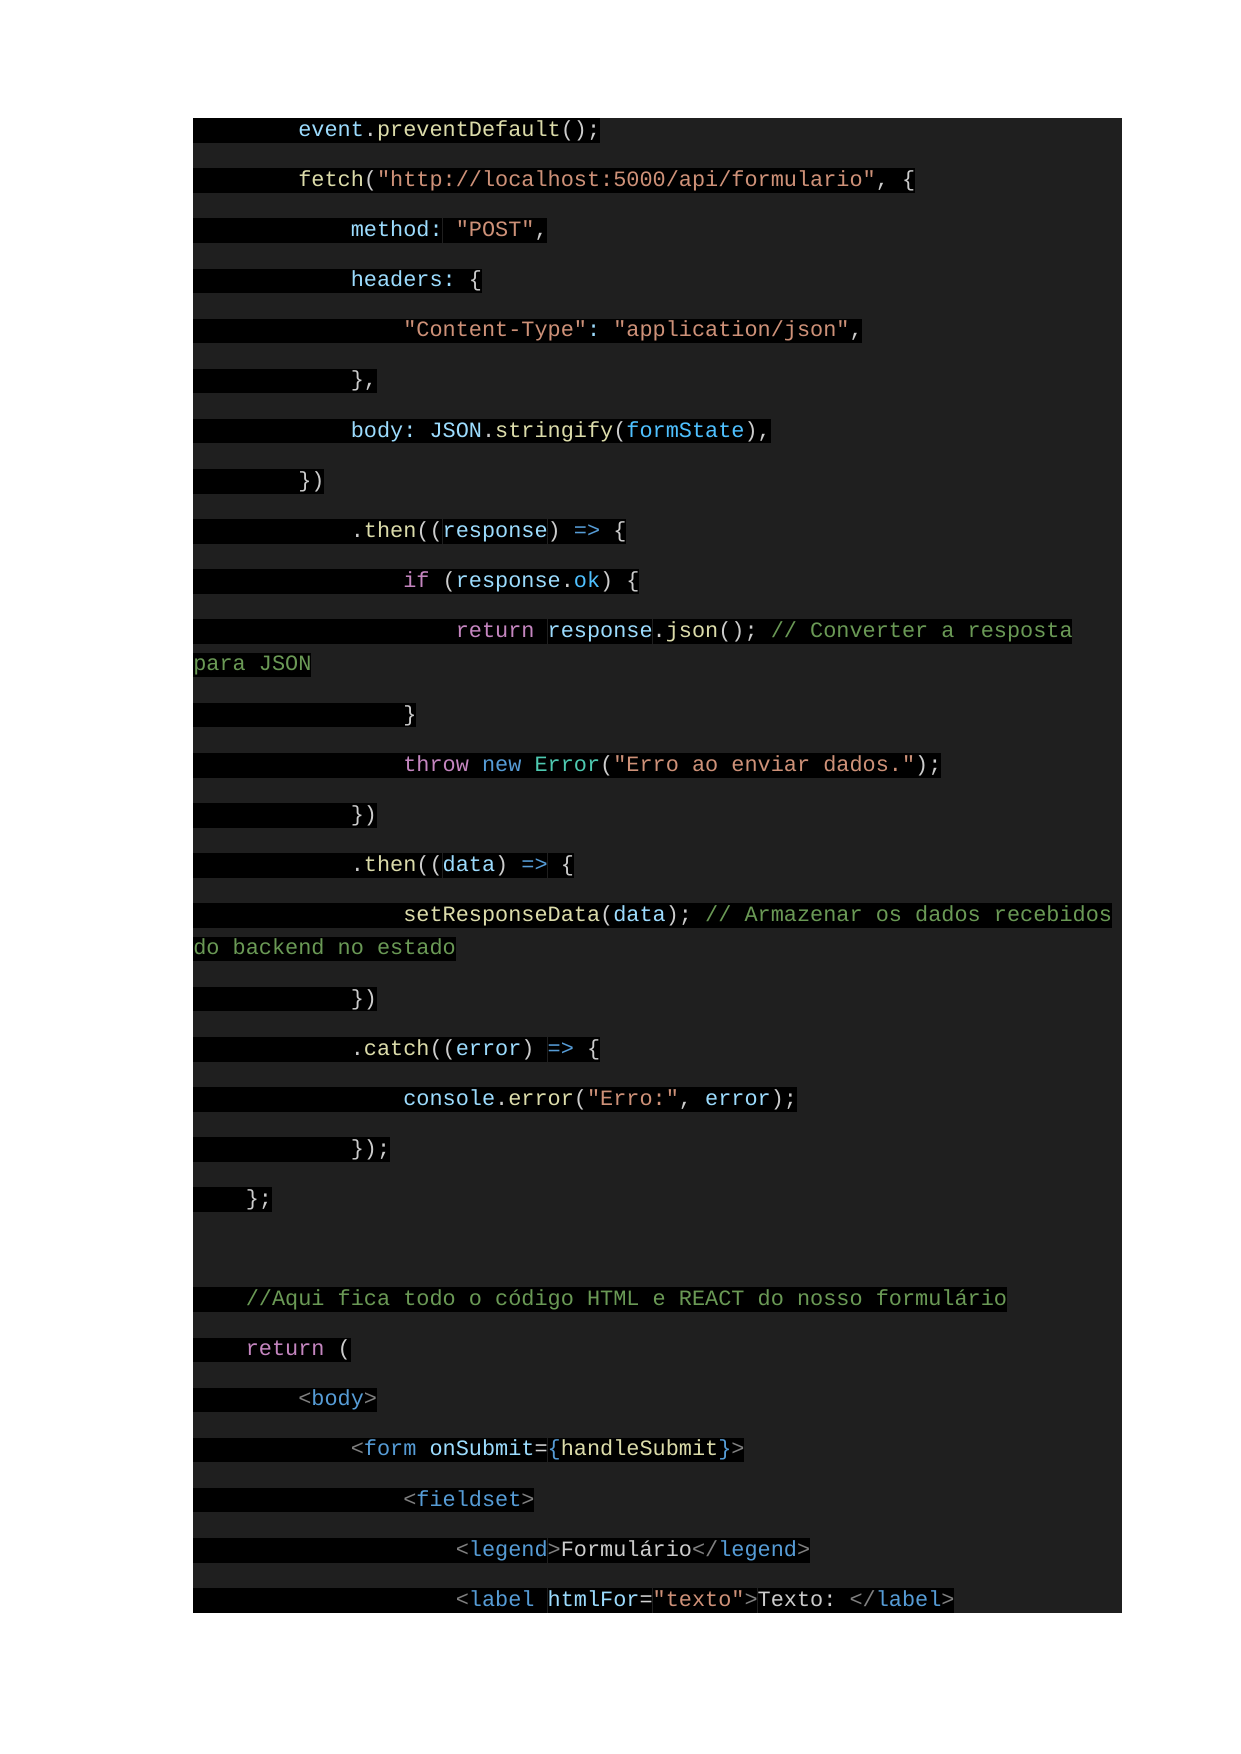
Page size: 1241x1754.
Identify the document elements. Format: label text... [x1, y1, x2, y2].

text .then((data) => { [193, 853, 1122, 878]
text return response.json(); // Converter a resposta para JSON [193, 619, 1122, 677]
text <fieldset> [193, 1488, 1122, 1512]
text .catch((error) => { [193, 1037, 1122, 1062]
text <body> [193, 1387, 1122, 1412]
text method: "POST", [193, 218, 1122, 243]
text headers: { [193, 268, 1122, 293]
text fetch("http://localhost:5000/api/formulario", { [193, 168, 1122, 193]
text .then((response) => { [193, 519, 1122, 544]
text return ( [193, 1337, 1122, 1362]
text <label htmlFor="texto">Texto: </label> [193, 1588, 1122, 1613]
text body: JSON.stringify(formState), [193, 419, 1122, 443]
text }) [193, 469, 1122, 494]
text }) [193, 803, 1122, 828]
text }, [193, 369, 1122, 393]
text <legend>Formulário</legend> [193, 1538, 1122, 1563]
text setResponseData(data); // Armazenar os dados recebidos do backend no estado [193, 903, 1122, 961]
text <form onSubmit={handleSubmit}> [193, 1438, 1122, 1462]
text }) [193, 987, 1122, 1011]
text throw new Error("Erro ao enviar dados."); [193, 753, 1122, 778]
text if (response.ok) { [193, 569, 1122, 594]
text }); [193, 1137, 1122, 1162]
text }; [193, 1187, 1122, 1212]
text console.error("Erro:", error); [193, 1087, 1122, 1112]
text event.preventDefault(); [193, 118, 1122, 143]
text //Aqui fica todo o código HTML e REACT do nosso formulário [193, 1287, 1122, 1312]
text } [193, 703, 1122, 727]
text "Content-Type": "application/json", [193, 318, 1122, 343]
